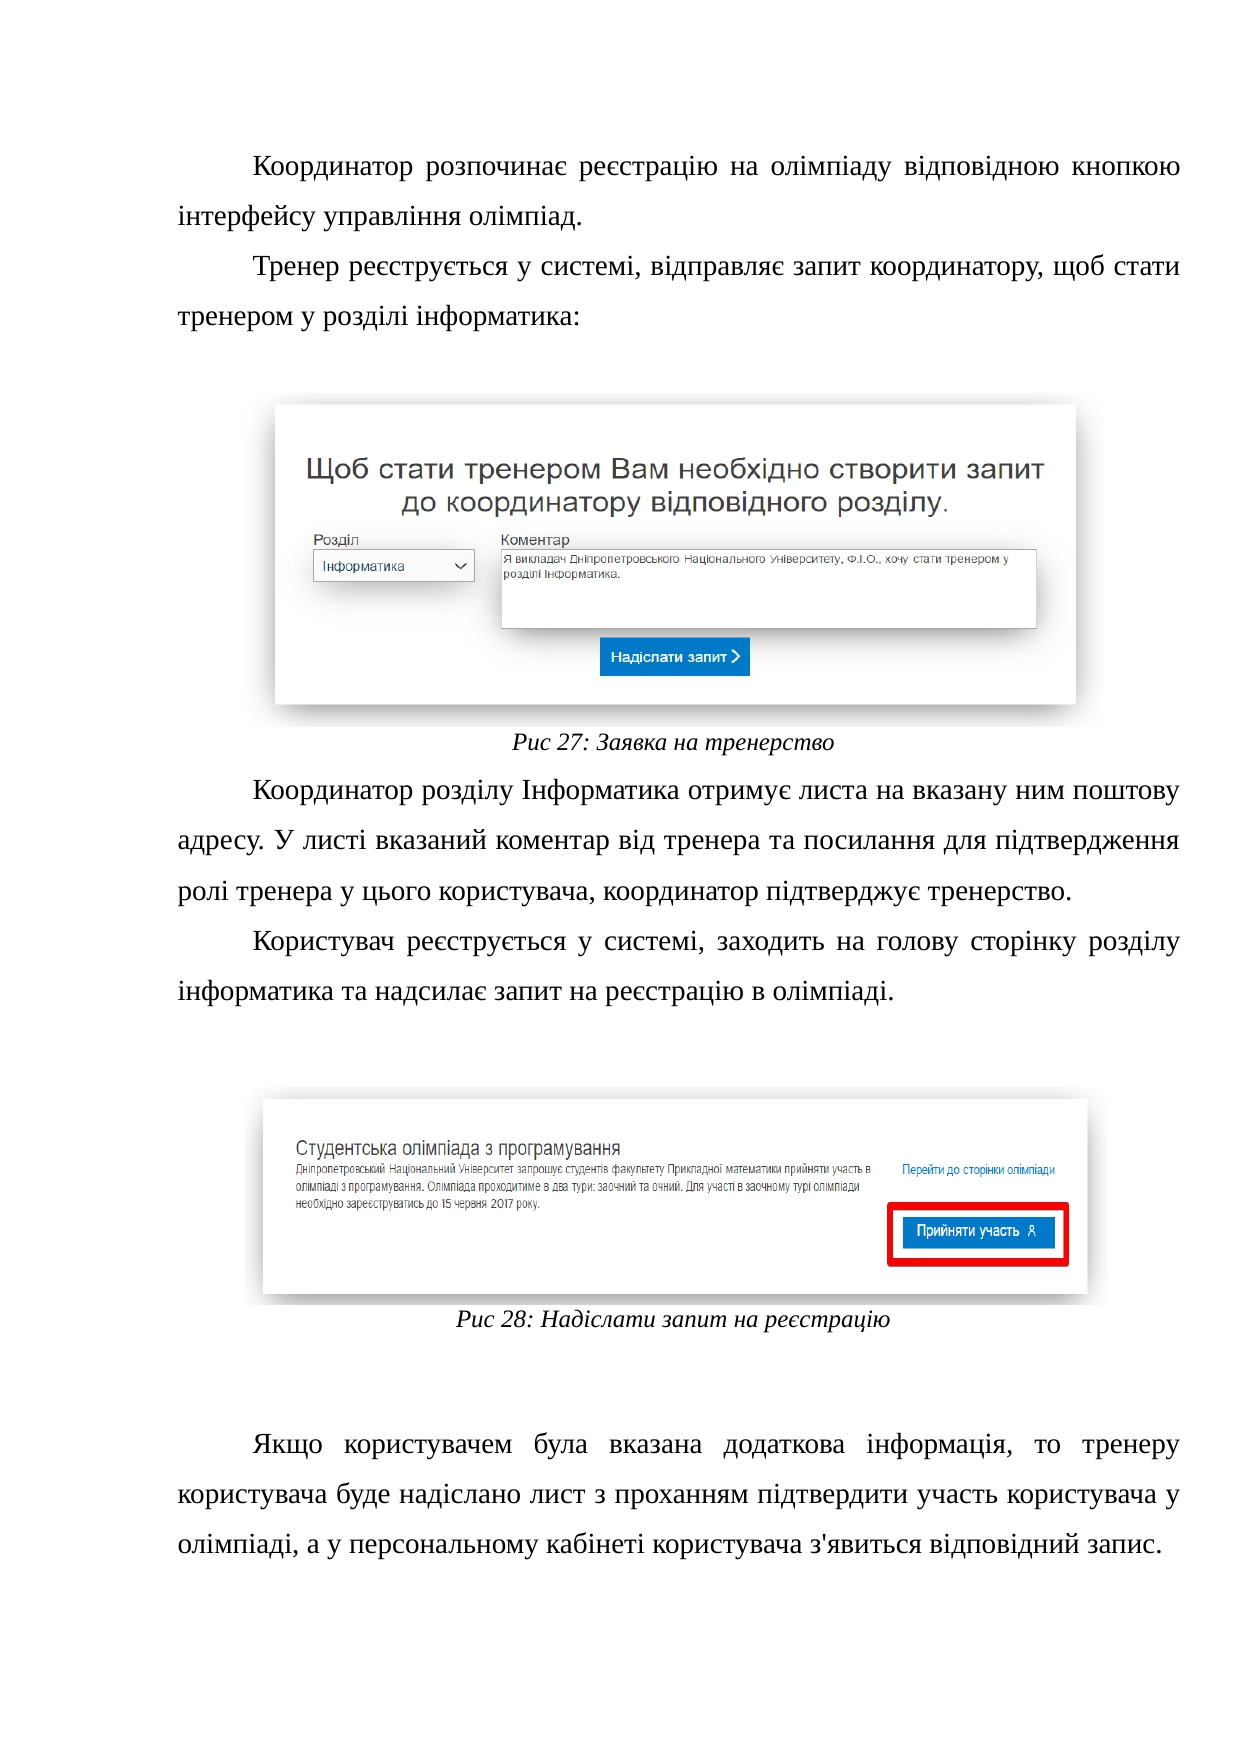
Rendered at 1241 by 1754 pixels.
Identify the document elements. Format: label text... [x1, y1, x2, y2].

text Якщо користувачем була вказана додаткова інформація, то тренеру користувача буде надіслано лист з проханням підтвердити участь користувача у олімпіаді, а у персональному кабінеті користувача з'явиться відповідний запис. [177, 1426, 1181, 1560]
text Користувач реєструється у системі, заходить на голову сторінку розділу інформатика та надсилає запит на реєстрацію в олімпіаді. [177, 923, 1181, 1007]
text Рис 28: Надіслати запит на реєстрацію [193, 1064, 1156, 1333]
text Координатор розпочинає реєстрацію на олімпіаду відповідною кнопкою інтерфейсу управління олімпіад. [177, 148, 1181, 231]
text Координатор розділу Інформатика отримує листа на вказану ним поштову адресу. У листі вказаний коментар від тренера та посилання для підтвердження ролі тренера у цього користувача, координатор підтверджує тренерство. [177, 349, 1181, 906]
text Рис 27: Заявка на тренерство [193, 727, 1156, 755]
picture [243, 393, 1105, 727]
picture [244, 1087, 1108, 1305]
text Тренер реєструється у системі, відправляє запит координатору, щоб стати тренером у розділі інформатика: [177, 248, 1181, 332]
